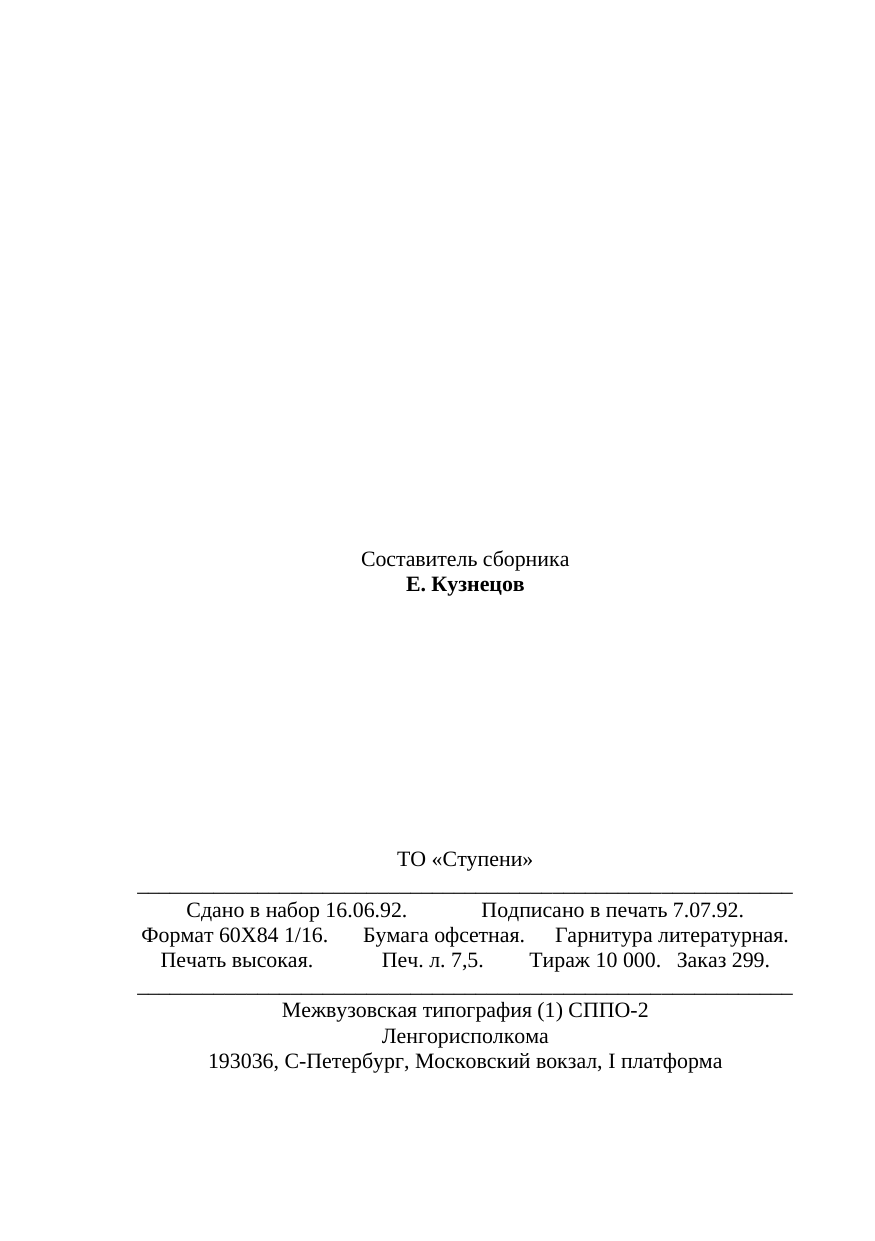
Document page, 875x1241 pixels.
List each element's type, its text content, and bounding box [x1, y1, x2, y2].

text Ленгорисполкома [133, 1023, 797, 1048]
text ТО «Ступени» [133, 846, 797, 871]
text Сдано в набор 16.06.92. Подписано в печать 7.07.92. [133, 897, 797, 922]
text Печать высокая. Печ. л. 7,5. Тираж 10 000. Заказ 299. [133, 947, 797, 972]
text Межвузовская типография (1) СППО-2 [133, 997, 797, 1023]
text Формат 60Х84 1/16. Бумага офсетная. Гарнитура литературная. [133, 922, 797, 947]
text ____________________________________________________________ [133, 972, 797, 997]
text Е. Кузнецов [133, 571, 797, 596]
text Составитель сборника [133, 546, 797, 571]
text 193036, С-Петербург, Московский вокзал, I платформа [133, 1048, 797, 1073]
text ____________________________________________________________ [133, 871, 797, 897]
